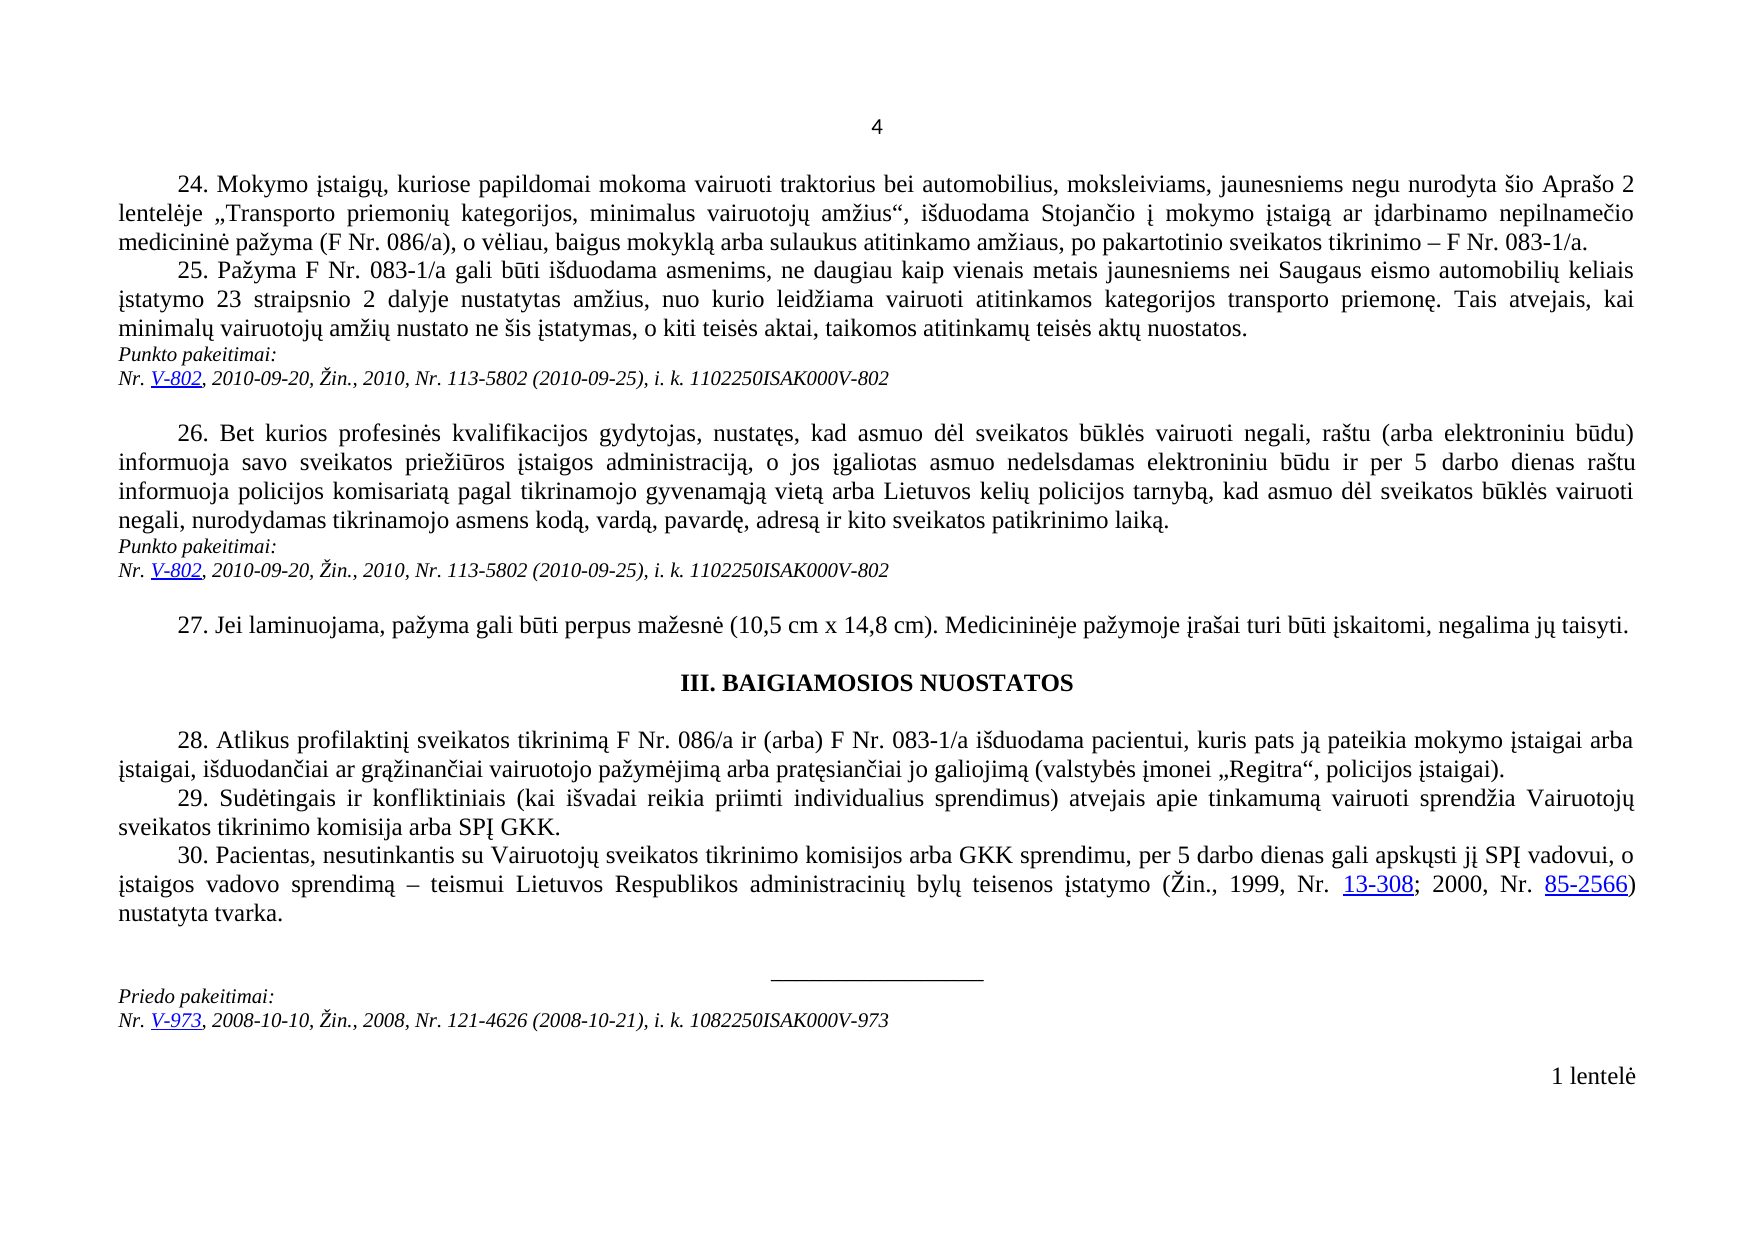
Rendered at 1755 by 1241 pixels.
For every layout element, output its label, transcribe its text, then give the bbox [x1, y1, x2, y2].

text 27. Jei laminuojama, pažyma gali būti perpus mažesnė (10,5 cm x 14,8 cm). Medicininėje pažymoje įrašai turi būti įskaitomi, negalima jų taisyti. [118, 610, 1636, 639]
text 28. Atlikus profilaktinį sveikatos tikrinimą F Nr. 086/a ir (arba) F Nr. 083-1/a išduodama pacientui, kuris pats ją pateikia mokymo įstaigai arba įstaigai, išduodančiai ar grąžinančiai vairuotojo pažymėjimą arba pratęsiančiai jo galiojimą (valstybės įmonei „Regitra“, policijos įstaigai). [118, 725, 1636, 783]
text 30. Pacientas, nesutinkantis su Vairuotojų sveikatos tikrinimo komisijos arba GKK sprendimu, per 5 darbo dienas gali apskųsti jį SPĮ vadovui, o įstaigos vadovo sprendimą – teismui Lietuvos Respublikos administracinių bylų teisenos įstatymo (Žin., 1999, Nr. 13-308; 2000, Nr. 85-2566) nustatyta tvarka. [118, 840, 1636, 927]
text Punkto pakeitimai: [118, 533, 1636, 558]
text 25. Pažyma F Nr. 083-1/a gali būti išduodama asmenims, ne daugiau kaip vienais metais jaunesniems nei Saugaus eismo automobilių keliais įstatymo 23 straipsnio 2 dalyje nustatytas amžius, nuo kurio leidžiama vairuoti atitinkamos kategorijos transporto priemonę. Tais atvejais, kai minimalų vairuotojų amžių nustato ne šis įstatymas, o kiti teisės aktai, taikomos atitinkamų teisės aktų nuostatos. [118, 255, 1636, 342]
text 26. Bet kurios profesinės kvalifikacijos gydytojas, nustatęs, kad asmuo dėl sveikatos būklės vairuoti negali, raštu (arba elektroniniu būdu) informuoja savo sveikatos priežiūros įstaigos administraciją, o jos įgaliotas asmuo nedelsdamas elektroniniu būdu ir per 5 darbo dienas raštu informuoja policijos komisariatą pagal tikrinamojo gyvenamąją vietą arba Lietuvos kelių policijos tarnybą, kad asmuo dėl sveikatos būklės vairuoti negali, nurodydamas tikrinamojo asmens kodą, vardą, pavardę, adresą ir kito sveikatos patikrinimo laiką. [118, 418, 1636, 533]
text Nr. V-802, 2010-09-20, Žin., 2010, Nr. 113-5802 (2010-09-25), i. k. 1102250ISAK000V-802 [118, 366, 1636, 390]
text 24. Mokymo įstaigų, kuriose papildomai mokoma vairuoti traktorius bei automobilius, moksleiviams, jaunesniems negu nurodyta šio Aprašo 2 lentelėje „Transporto priemonių kategorijos, minimalus vairuotojų amžius“, išduodama Stojančio į mokymo įstaigą ar įdarbinamo nepilnamečio medicininė pažyma (F Nr. 086/a), o vėliau, baigus mokyklą arba sulaukus atitinkamo amžiaus, po pakartotinio sveikatos tikrinimo – F Nr. 083-1/a. [118, 169, 1636, 255]
text Punkto pakeitimai: [118, 342, 1636, 366]
text III. BAIGIAMOSIOS NUOSTATOS [118, 668, 1636, 697]
text Nr. V-802, 2010-09-20, Žin., 2010, Nr. 113-5802 (2010-09-25), i. k. 1102250ISAK000V-802 [118, 558, 1636, 582]
text 29. Sudėtingais ir konfliktiniais (kai išvadai reikia priimti individualius sprendimus) atvejais apie tinkamumą vairuoti sprendžia Vairuotojų sveikatos tikrinimo komisija arba SPĮ GKK. [118, 783, 1636, 840]
text Nr. V-973, 2008-10-10, Žin., 2008, Nr. 121-4626 (2008-10-21), i. k. 1082250ISAK000V-973 [118, 1008, 1636, 1032]
text Priedo pakeitimai: [118, 984, 1636, 1008]
text _________________ [118, 955, 1636, 984]
text 1 lentelė [628, 1061, 1636, 1090]
